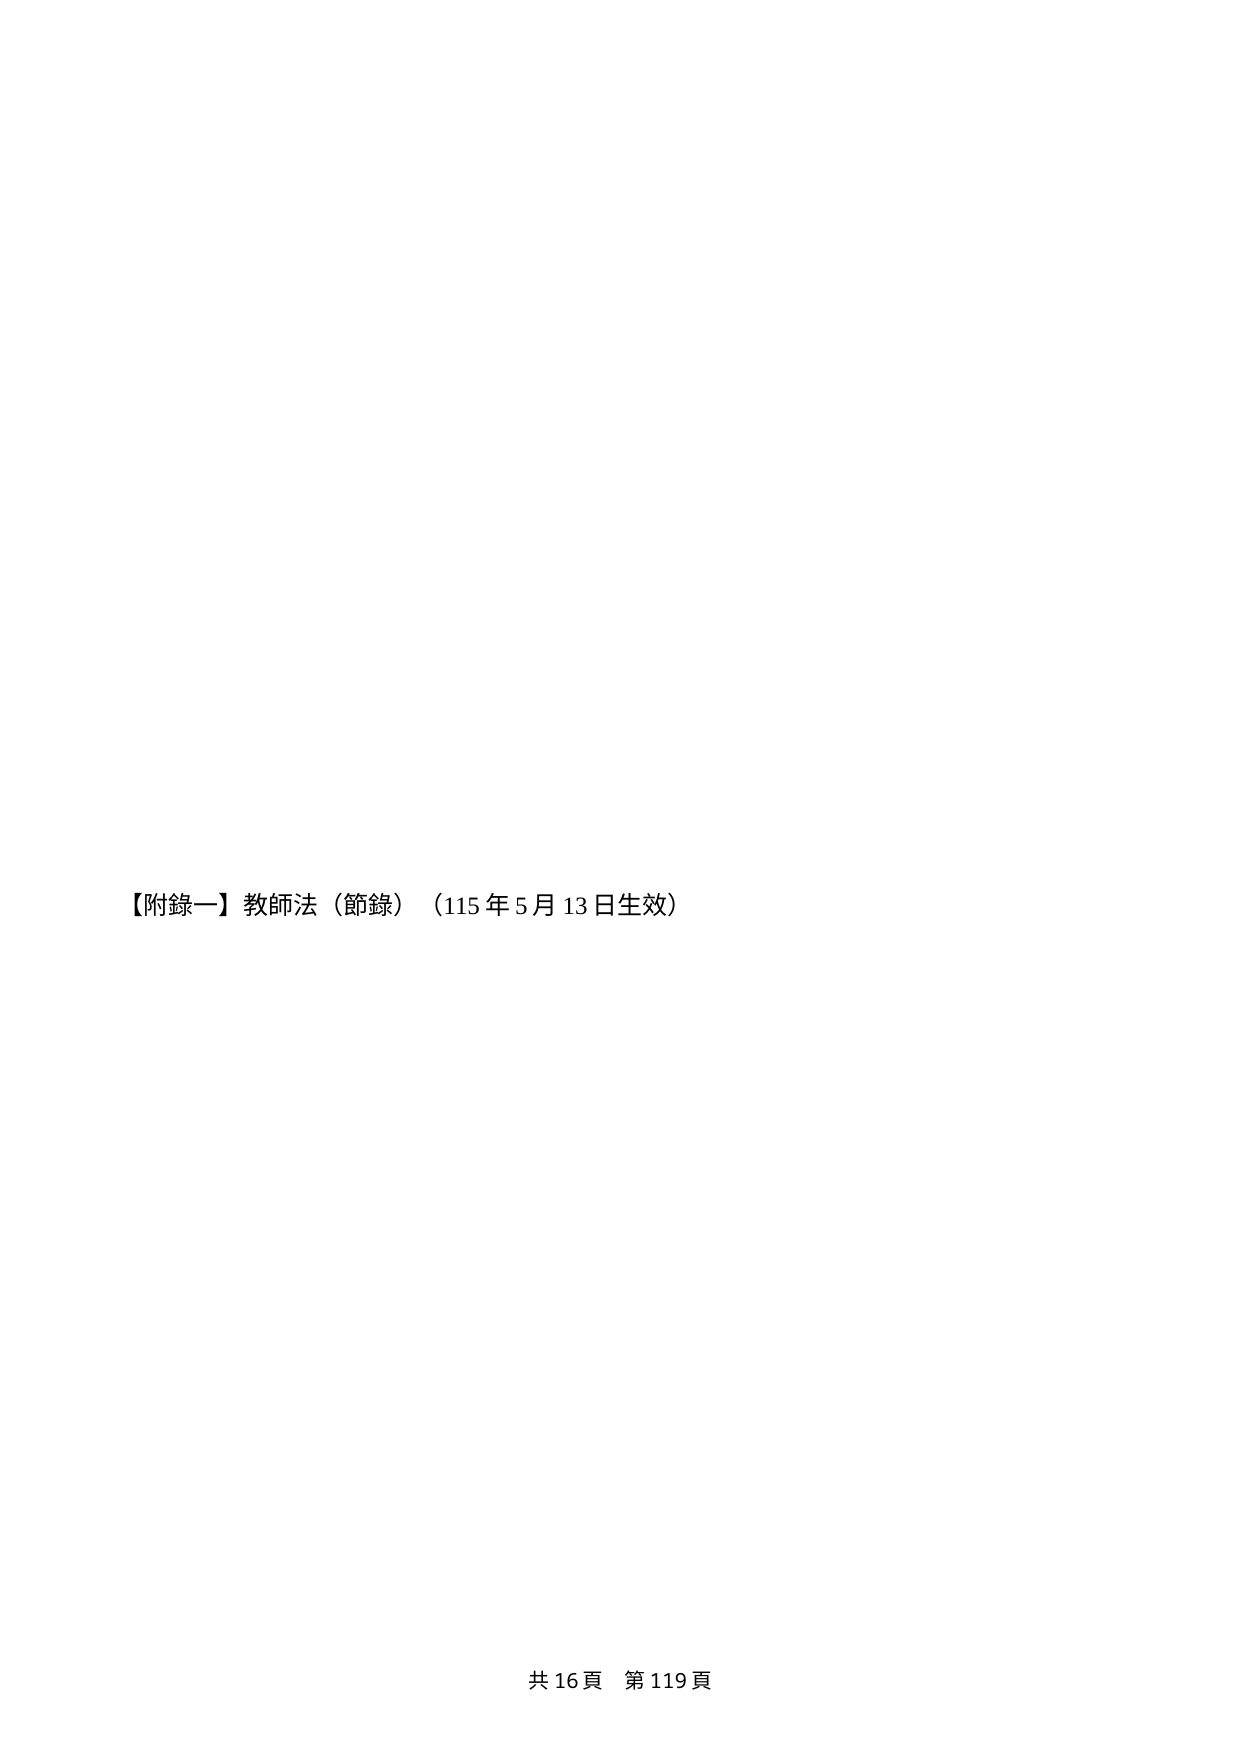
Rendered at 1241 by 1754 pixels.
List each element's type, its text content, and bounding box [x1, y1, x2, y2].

text 【附錄一】教師法（節錄）（115年5月13日生效） [118, 862, 1122, 924]
